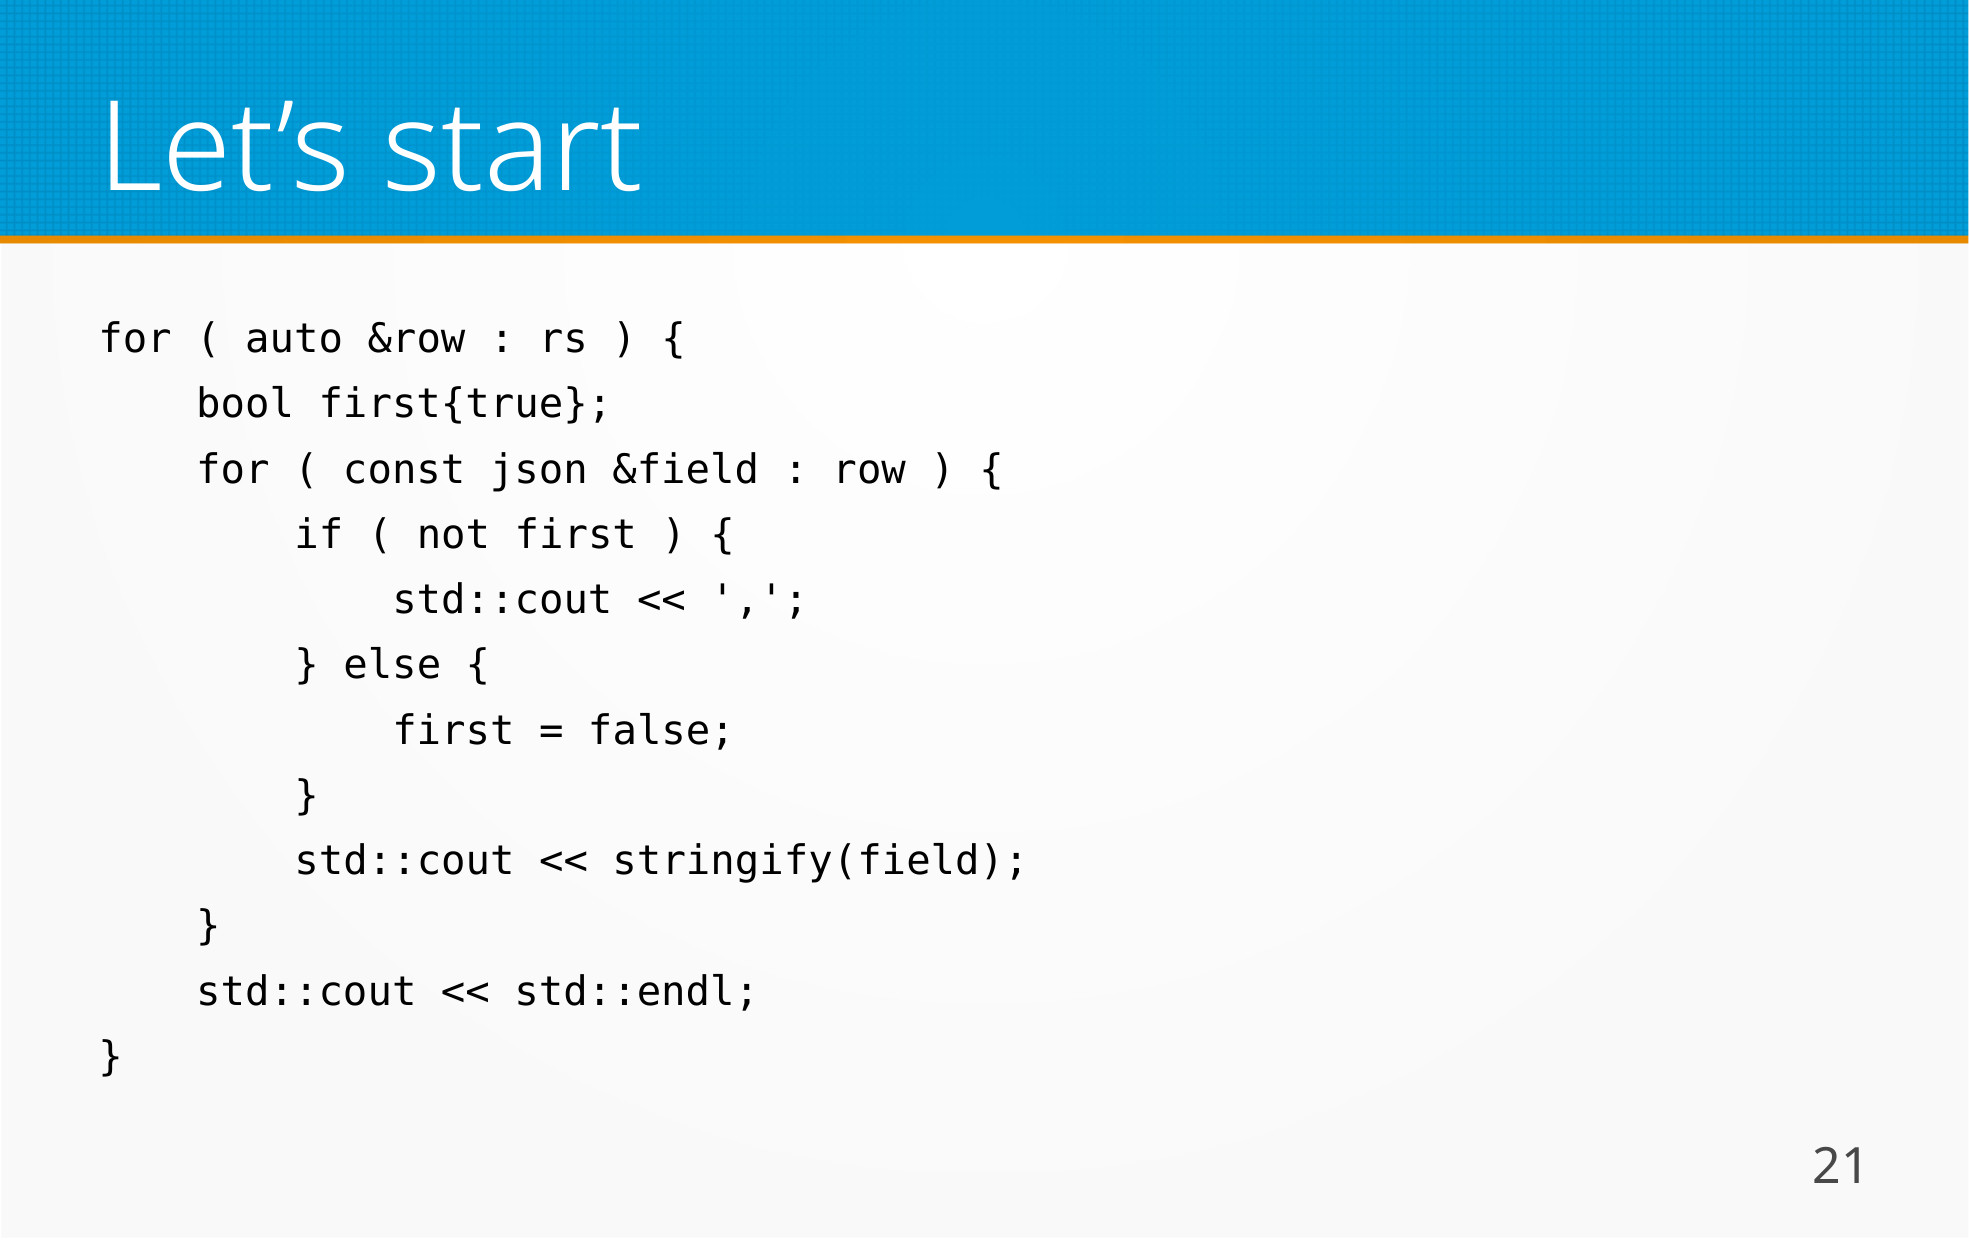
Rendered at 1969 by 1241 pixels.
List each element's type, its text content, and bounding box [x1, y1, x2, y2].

title Let’s start [98, 19, 1870, 227]
picture [0, 236, 1969, 1241]
list for ( auto &row : rs ) { bool first{true}; for ( const json &field : row ) { if ( not first ) { std::cout << ','; } else { first = false; } std::cout << stringify(field); } std::cout << std::endl; } [98, 315, 1861, 1081]
